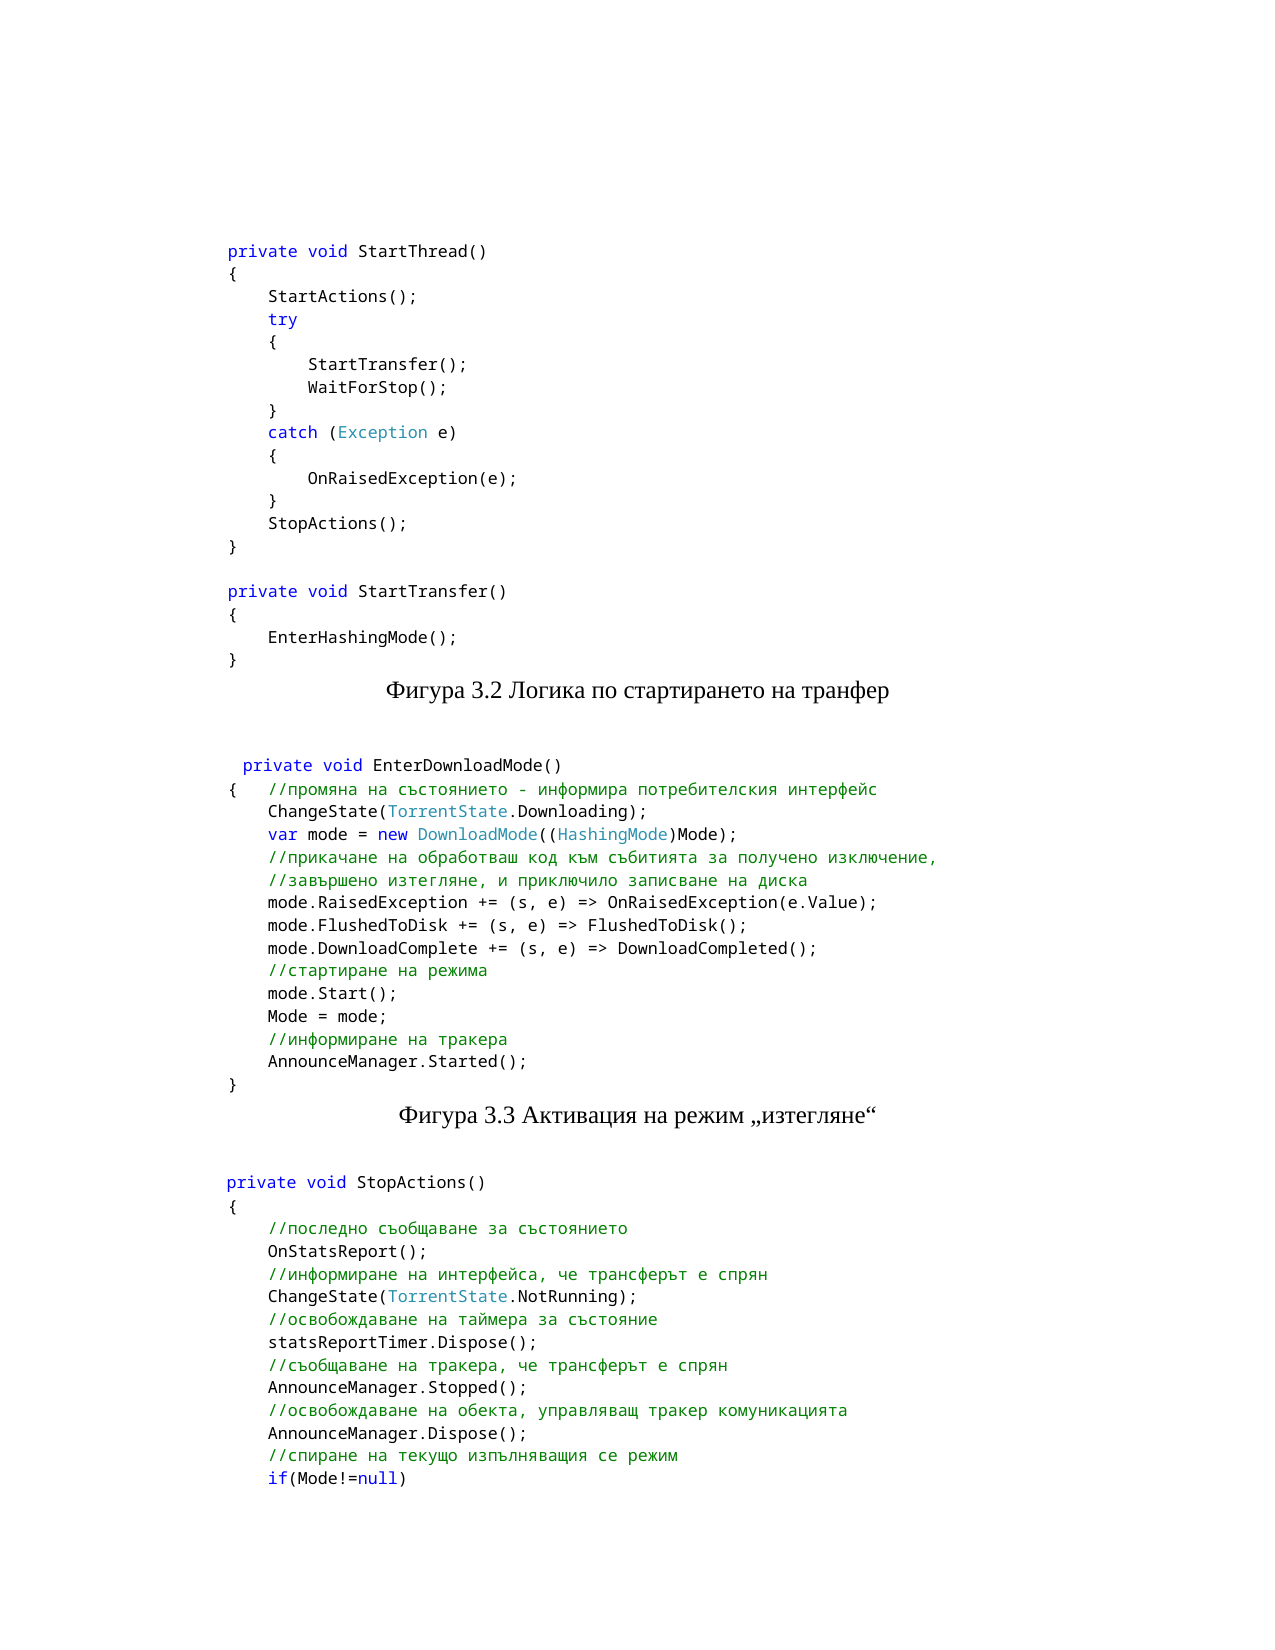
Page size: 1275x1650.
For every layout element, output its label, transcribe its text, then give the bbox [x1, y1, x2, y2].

text { [148, 443, 1127, 466]
text mode.DownloadComplete += (s, e) => DownloadCompleted(); [148, 936, 1127, 959]
text mode.Start(); [148, 982, 1127, 1004]
text //информиране на интерфейса, че трансферът е спрян [148, 1262, 1127, 1285]
text //спиране на текущо изпълняващия се режим [148, 1444, 1127, 1467]
text //информиране на тракера [148, 1027, 1127, 1050]
text EnterHashingMode(); [148, 625, 1127, 648]
text catch (Exception e) [148, 421, 1127, 443]
text ChangeState(TorrentState.Downloading); [148, 800, 1127, 823]
text //завършено изтегляне, и приключило записване на диска [148, 868, 1127, 891]
text } [148, 534, 1127, 557]
text private void EnterDownloadMode() [148, 750, 1127, 777]
text AnnounceManager.Dispose(); [148, 1421, 1127, 1444]
text private void StartTransfer() [148, 580, 1127, 602]
text Фигура 3.3 Активация на режим „изтегляне“ [148, 1100, 1127, 1128]
text //последно съобщаване за състоянието [148, 1217, 1127, 1240]
text { [148, 1194, 1127, 1217]
text private void StartThread() [148, 239, 1127, 262]
text } [148, 648, 1127, 671]
text OnStatsReport(); [148, 1240, 1127, 1262]
text } [148, 1073, 1127, 1095]
text StopActions(); [148, 512, 1127, 534]
text private void StopActions() [148, 1169, 1127, 1194]
text OnRaisedException(e); [148, 466, 1127, 489]
text StartTransfer(); [148, 353, 1127, 375]
text ChangeState(TorrentState.NotRunning); [148, 1285, 1127, 1308]
text mode.FlushedToDisk += (s, e) => FlushedToDisk(); [148, 914, 1127, 936]
text AnnounceManager.Started(); [148, 1050, 1127, 1073]
text //освобождаване на обекта, управляващ тракер комуникацията [148, 1399, 1127, 1421]
text { [148, 262, 1127, 284]
text WaitForStop(); [148, 375, 1127, 398]
text { [148, 602, 1127, 625]
text { [148, 330, 1127, 353]
text //съобщаване на тракера, че трансферът е спрян [148, 1353, 1127, 1376]
text Фигура 3.2 Логика по стартирането на транфер [148, 675, 1127, 704]
text statsReportTimer.Dispose(); [148, 1331, 1127, 1353]
text var mode = new DownloadMode((HashingMode)Mode); [148, 823, 1127, 846]
text //прикачане на обработваш код към събитията за получено изключение, [148, 846, 1127, 868]
text try [148, 307, 1127, 330]
text Mode = mode; [148, 1004, 1127, 1027]
text StartActions(); [148, 284, 1127, 307]
text AnnounceManager.Stopped(); [148, 1376, 1127, 1399]
text { //промяна на състоянието - информира потребителския интерфейс [148, 777, 1127, 800]
text //стартиране на режима [148, 959, 1127, 982]
text //освобождаване на таймера за състояние [148, 1308, 1127, 1331]
text } [148, 489, 1127, 512]
text } [148, 398, 1127, 421]
text if(Mode!=null) [148, 1467, 1127, 1489]
text mode.RaisedException += (s, e) => OnRaisedException(e.Value); [148, 891, 1127, 914]
